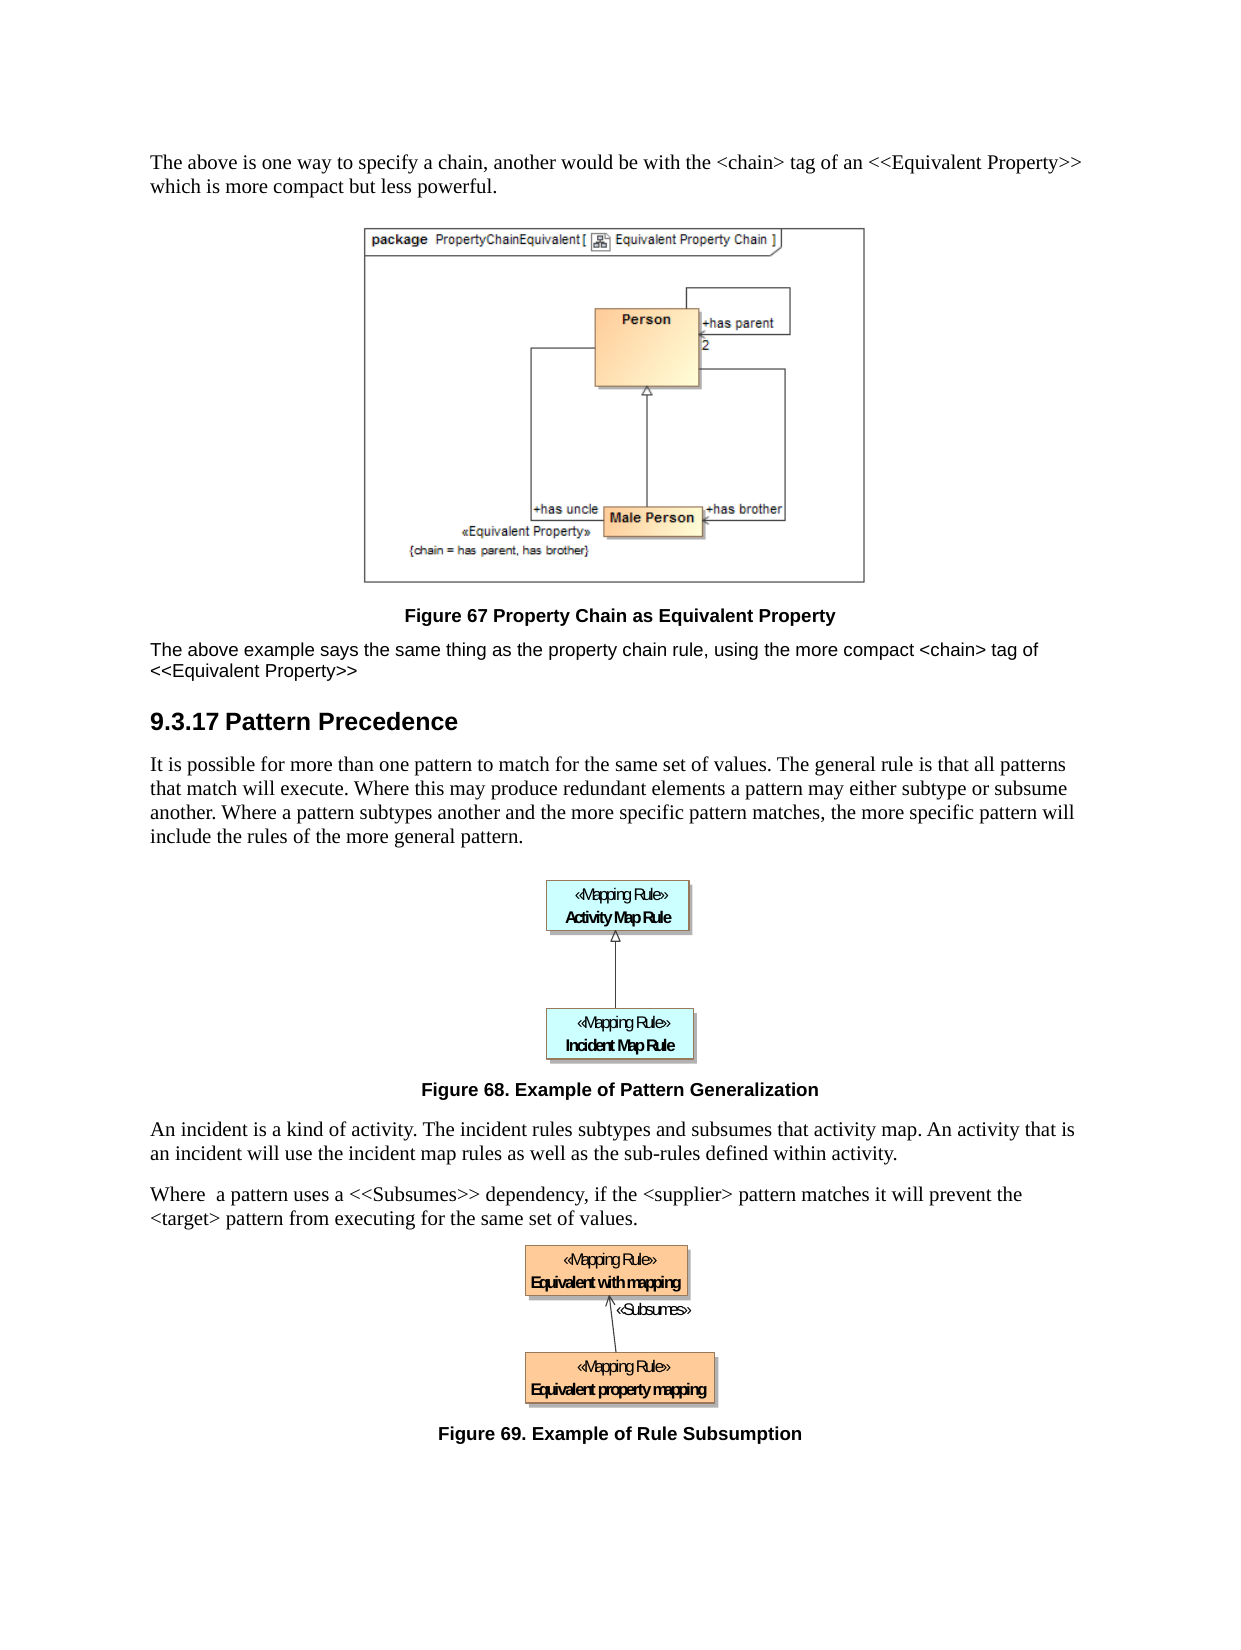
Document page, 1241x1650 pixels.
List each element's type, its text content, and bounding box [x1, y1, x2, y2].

text The above example says the same thing as the property chain rule, using the more compact <chain> tag of <<Equivalent Property>> [150, 638, 1090, 681]
text Figure 68. Example of Pattern Generalization [150, 1079, 1090, 1100]
text The above is one way to specify a chain, another would be with the <chain> tag of an <<Equivalent Property>> which is more compact but less powerful. [150, 150, 1090, 198]
text Where a pattern uses a <<Subsumes>> dependency, if the <supplier> pattern matches it will prevent the <target> pattern from executing for the same set of values. [150, 1182, 1090, 1230]
text Figure 67 Property Chain as Equivalent Property [150, 605, 1090, 626]
picture [358, 222, 882, 600]
text Figure 69. Example of Rule Subsumption [150, 1423, 1090, 1444]
text It is possible for more than one pattern to match for the same set of values. The general rule is that all patterns that match will execute. Where this may produce redundant elements a pattern may either subtype or subsume another. Where a pattern subtypes another and the more specific pattern matches, the more specific pattern will include the rules of the more general pattern. [150, 752, 1090, 848]
subtitle Pattern Precedence [150, 706, 1090, 735]
text An incident is a kind of activity. The incident rules subtypes and subsumes that activity map. An activity that is an incident will use the incident map rules as well as the sub-rules defined within activity. [150, 1117, 1090, 1165]
